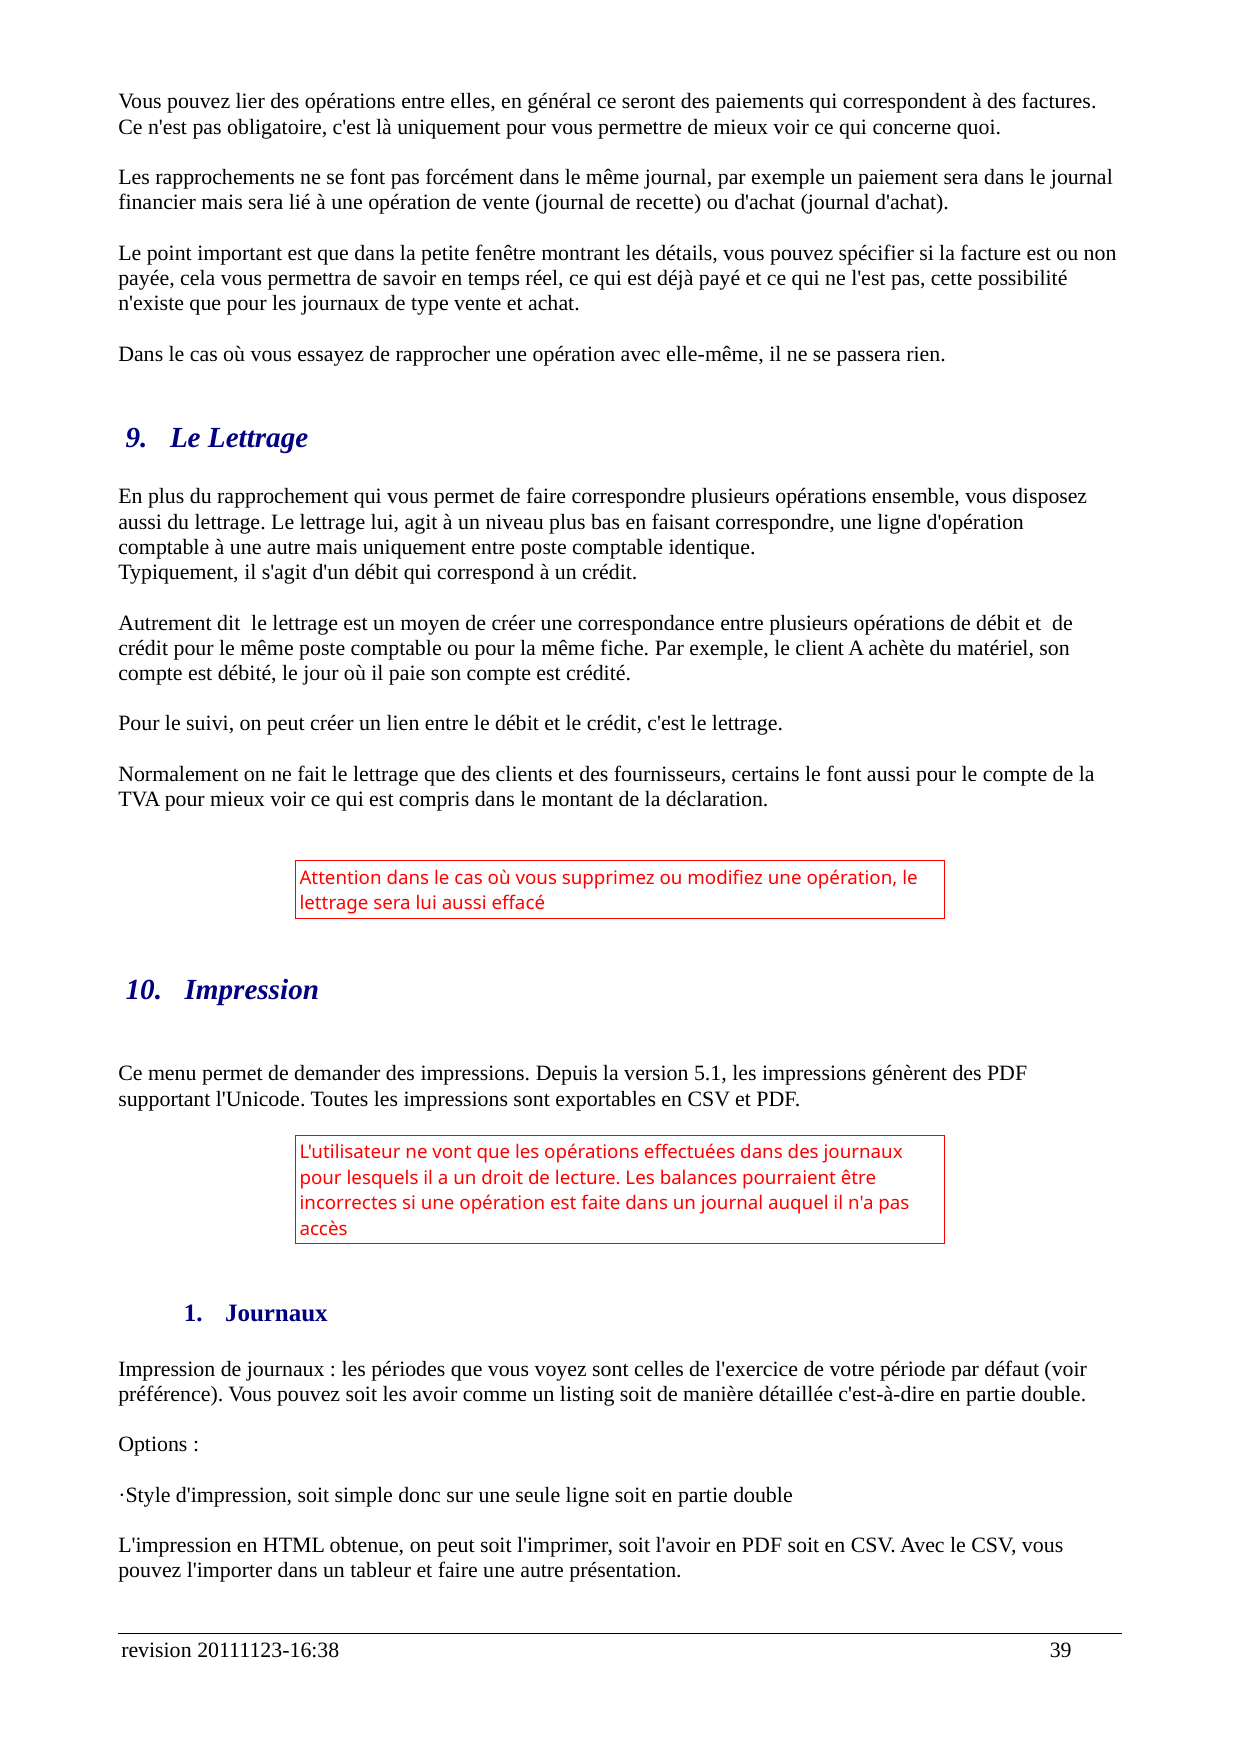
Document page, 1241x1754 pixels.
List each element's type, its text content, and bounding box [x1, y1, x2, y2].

text Vous pouvez lier des opérations entre elles, en général ce seront des paiements qui correspondent à des factures. Ce n'est pas obligatoire, c'est là uniquement pour vous permettre de mieux voir ce qui concerne quoi. [118, 88, 1122, 139]
text Impression de journaux : les périodes que vous voyez sont celles de l'exercice de votre période par défaut (voir préférence). Vous pouvez soit les avoir comme un listing soit de manière détaillée c'est-à-dire en partie double. [118, 1356, 1122, 1406]
text Les rapprochements ne se font pas forcément dans le même journal, par exemple un paiement sera dans le journal financier mais sera lié à une opération de vente (journal de recette) ou d'achat (journal d'achat). [118, 164, 1122, 214]
text L'impression en HTML obtenue, on peut soit l'imprimer, soit l'avoir en PDF soit en CSV. Avec le CSV, vous pouvez l'importer dans un tableur et faire une autre présentation. [118, 1532, 1122, 1583]
text Options : [118, 1431, 1122, 1457]
text comptable à une autre mais uniquement entre poste comptable identique. [118, 534, 1122, 559]
text Attention dans le cas où vous supprimez ou modifiez une opération, le lettrage sera lui aussi effacé [296, 861, 944, 918]
subtitle Impression [118, 972, 1122, 1006]
text Pour le suivi, on peut créer un lien entre le débit et le crédit, c'est le lettrage. [118, 710, 1122, 736]
text Normalement on ne fait le lettrage que des clients et des fournisseurs, certains le font aussi pour le compte de la TVA pour mieux voir ce qui est compris dans le montant de la déclaration. [118, 761, 1122, 811]
text ·Style d'impression, soit simple donc sur une seule ligne soit en partie double [118, 1482, 1122, 1507]
text Ce menu permet de demander des impressions. Depuis la version 5.1, les impressions génèrent des PDF supportant l'Unicode. Toutes les impressions sont exportables en CSV et PDF. [118, 1060, 1122, 1111]
text Le point important est que dans la petite fenêtre montrant les détails, vous pouvez spécifier si la facture est ou non payée, cela vous permettra de savoir en temps réel, ce qui est déjà payé et ce qui ne l'est pas, cette possibilité n'existe que pour les journaux de type vente et achat. [118, 240, 1122, 315]
text L'utilisateur ne vont que les opérations effectuées dans des journaux pour lesquels il a un droit de lecture. Les balances pourraient être incorrectes si une opération est faite dans un journal auquel il n'a pas accès [296, 1136, 944, 1243]
subtitle Le Lettrage [118, 421, 1122, 454]
text Typiquement, il s'agit d'un débit qui correspond à un crédit. [118, 559, 1122, 584]
text En plus du rapprochement qui vous permet de faire correspondre plusieurs opérations ensemble, vous disposez aussi du lettrage. Le lettrage lui, agit à un niveau plus bas en faisant correspondre, une ligne d'opération [118, 483, 1122, 534]
text Autrement dit le lettrage est un moyen de créer une correspondance entre plusieurs opérations de débit et de crédit pour le même poste comptable ou pour la même fiche. Par exemple, le client A achète du matériel, son compte est débité, le jour où il paie son compte est crédité. [118, 609, 1122, 685]
subtitle Journaux [177, 1298, 1122, 1326]
text Dans le cas où vous essayez de rapprocher une opération avec elle-même, il ne se passera rien. [118, 341, 1122, 366]
